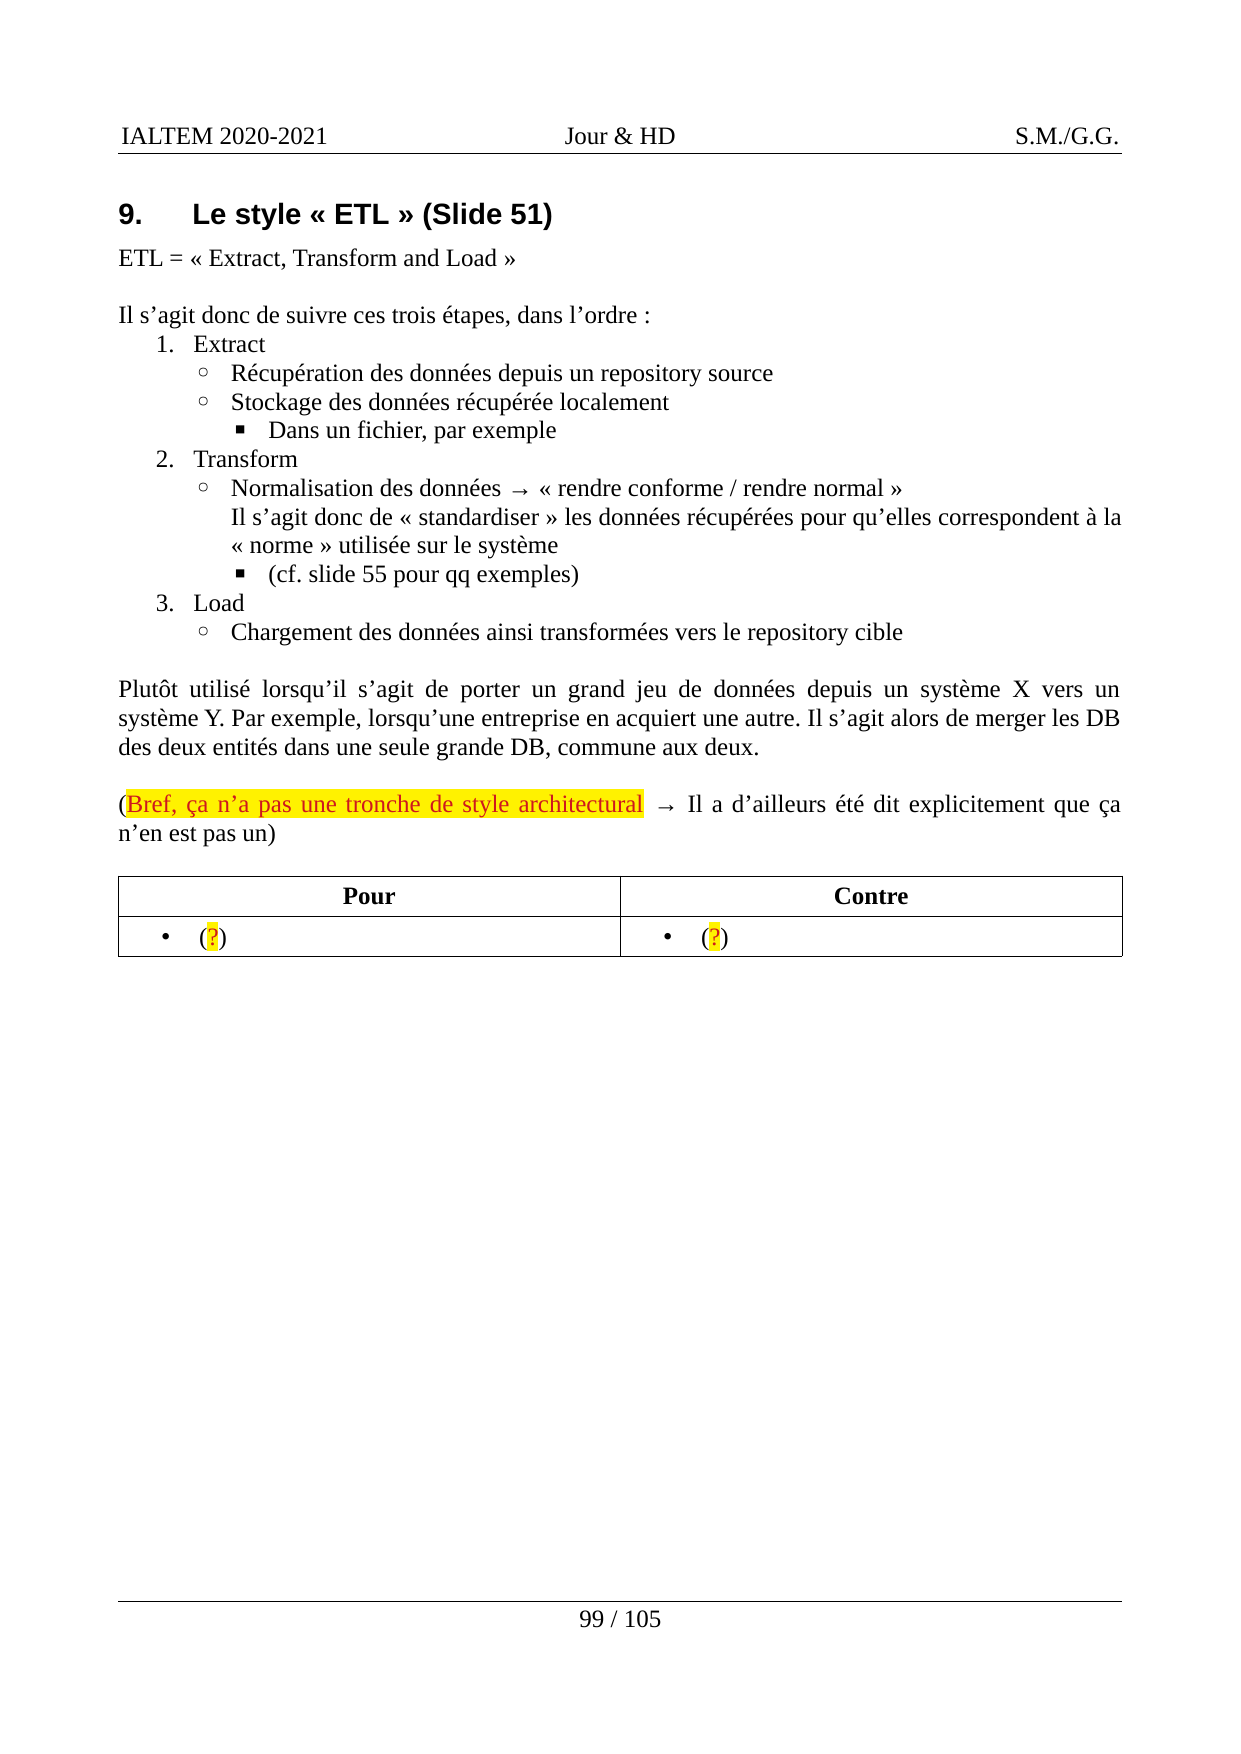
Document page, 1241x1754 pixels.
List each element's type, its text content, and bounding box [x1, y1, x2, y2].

list Récupération des données depuis un repository source [193, 358, 1122, 387]
list Normalisation des données → « rendre conforme / rendre normal » [193, 473, 1122, 502]
text ETL = « Extract, Transform and Load » [118, 243, 1122, 272]
text Plutôt utilisé lorsqu’il s’agit de porter un grand jeu de données depuis un système X vers un système Y. Par exemple, lorsqu’une entreprise en acquiert une autre. Il s’agit alors de merger les DB des deux entités dans une seule grande DB, commune aux deux. [118, 674, 1122, 761]
list Dans un fichier, par exemple [231, 416, 1122, 444]
list Stockage des données récupérée localement [193, 387, 1122, 416]
list Load [156, 588, 1122, 617]
table_header Pour [119, 877, 620, 916]
list Extract [156, 329, 1122, 358]
list Chargement des données ainsi transformées vers le repository cible [193, 617, 1122, 646]
table_cell (?) [119, 917, 620, 956]
subtitle Le style « ETL » (Slide 51) [118, 197, 1122, 231]
table_cell (?) [621, 917, 1122, 956]
text Il s’agit donc de suivre ces trois étapes, dans l’ordre : [118, 301, 1122, 329]
list Il s’agit donc de « standardiser » les données récupérées pour qu’elles correspondent à la « norme » utilisée sur le système [193, 502, 1122, 559]
list Transform [156, 444, 1122, 473]
text (Bref, ça n’a pas une tronche de style architectural → Il a d’ailleurs été dit explicitement que ça n’en est pas un) [118, 789, 1122, 847]
table_header Contre [621, 877, 1122, 916]
list (cf. slide 55 pour qq exemples) [231, 559, 1122, 588]
